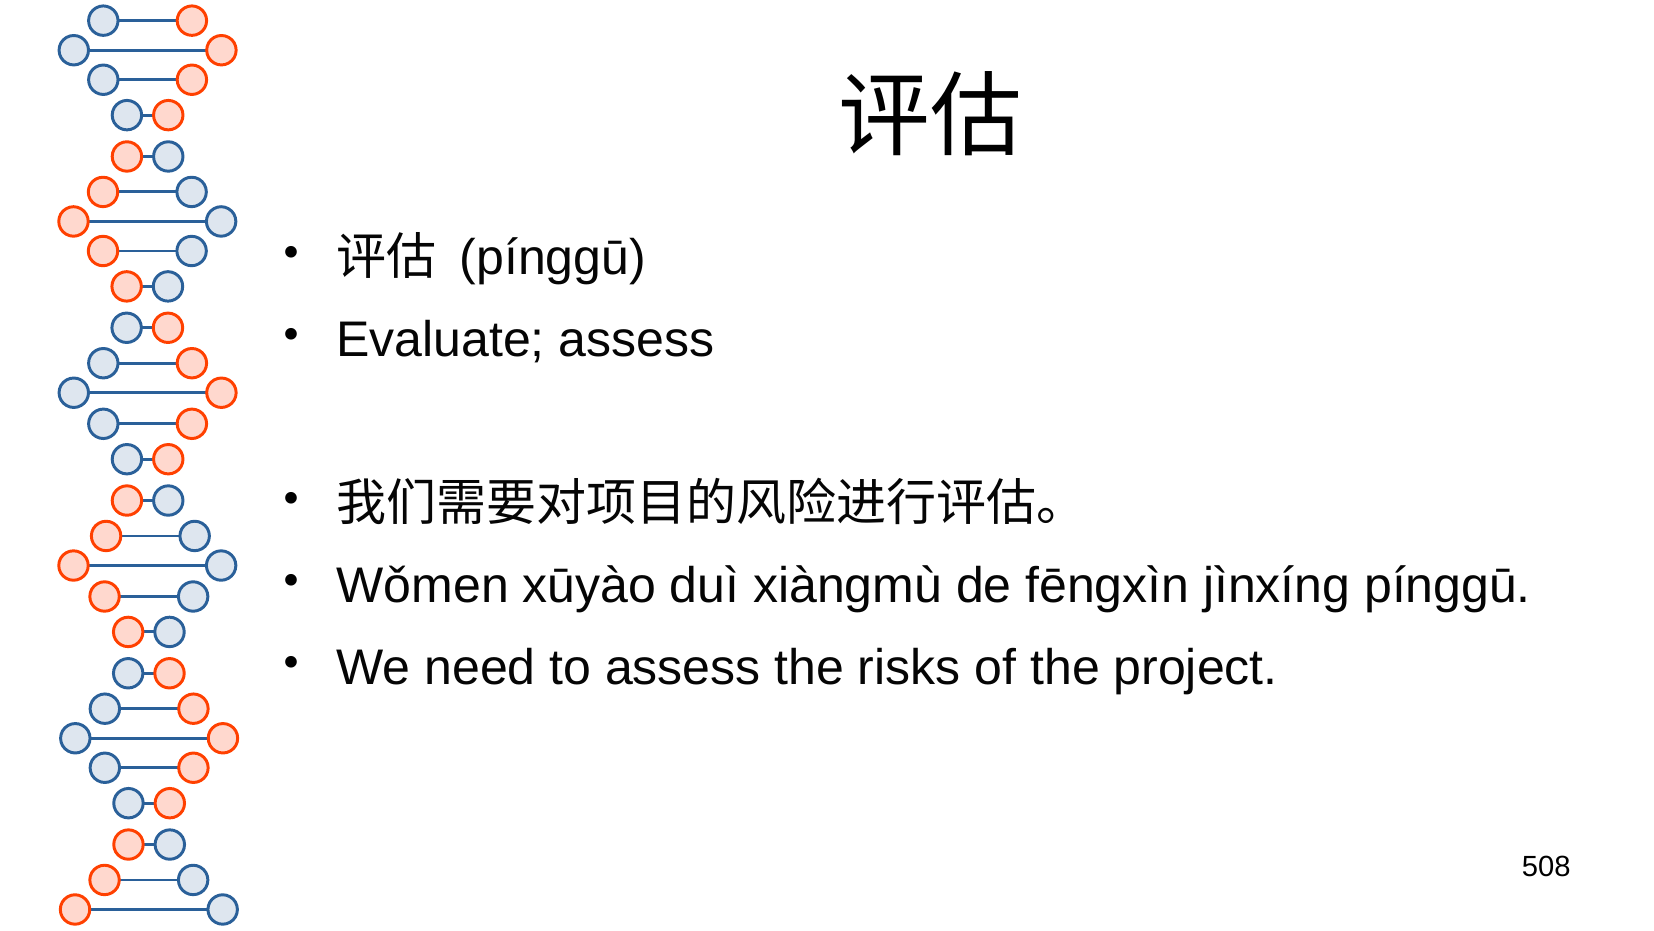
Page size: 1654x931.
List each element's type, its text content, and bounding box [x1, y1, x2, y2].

list 评估 (pínggū) Evaluate; assess 我们需要对项目的风险进行评估。 Wǒmen xūyào duì xiàngmù de fēngxìn jìnxíng pínggū. We need to assess the risks of the project. [265, 224, 1595, 764]
title 评估 [265, 35, 1595, 189]
